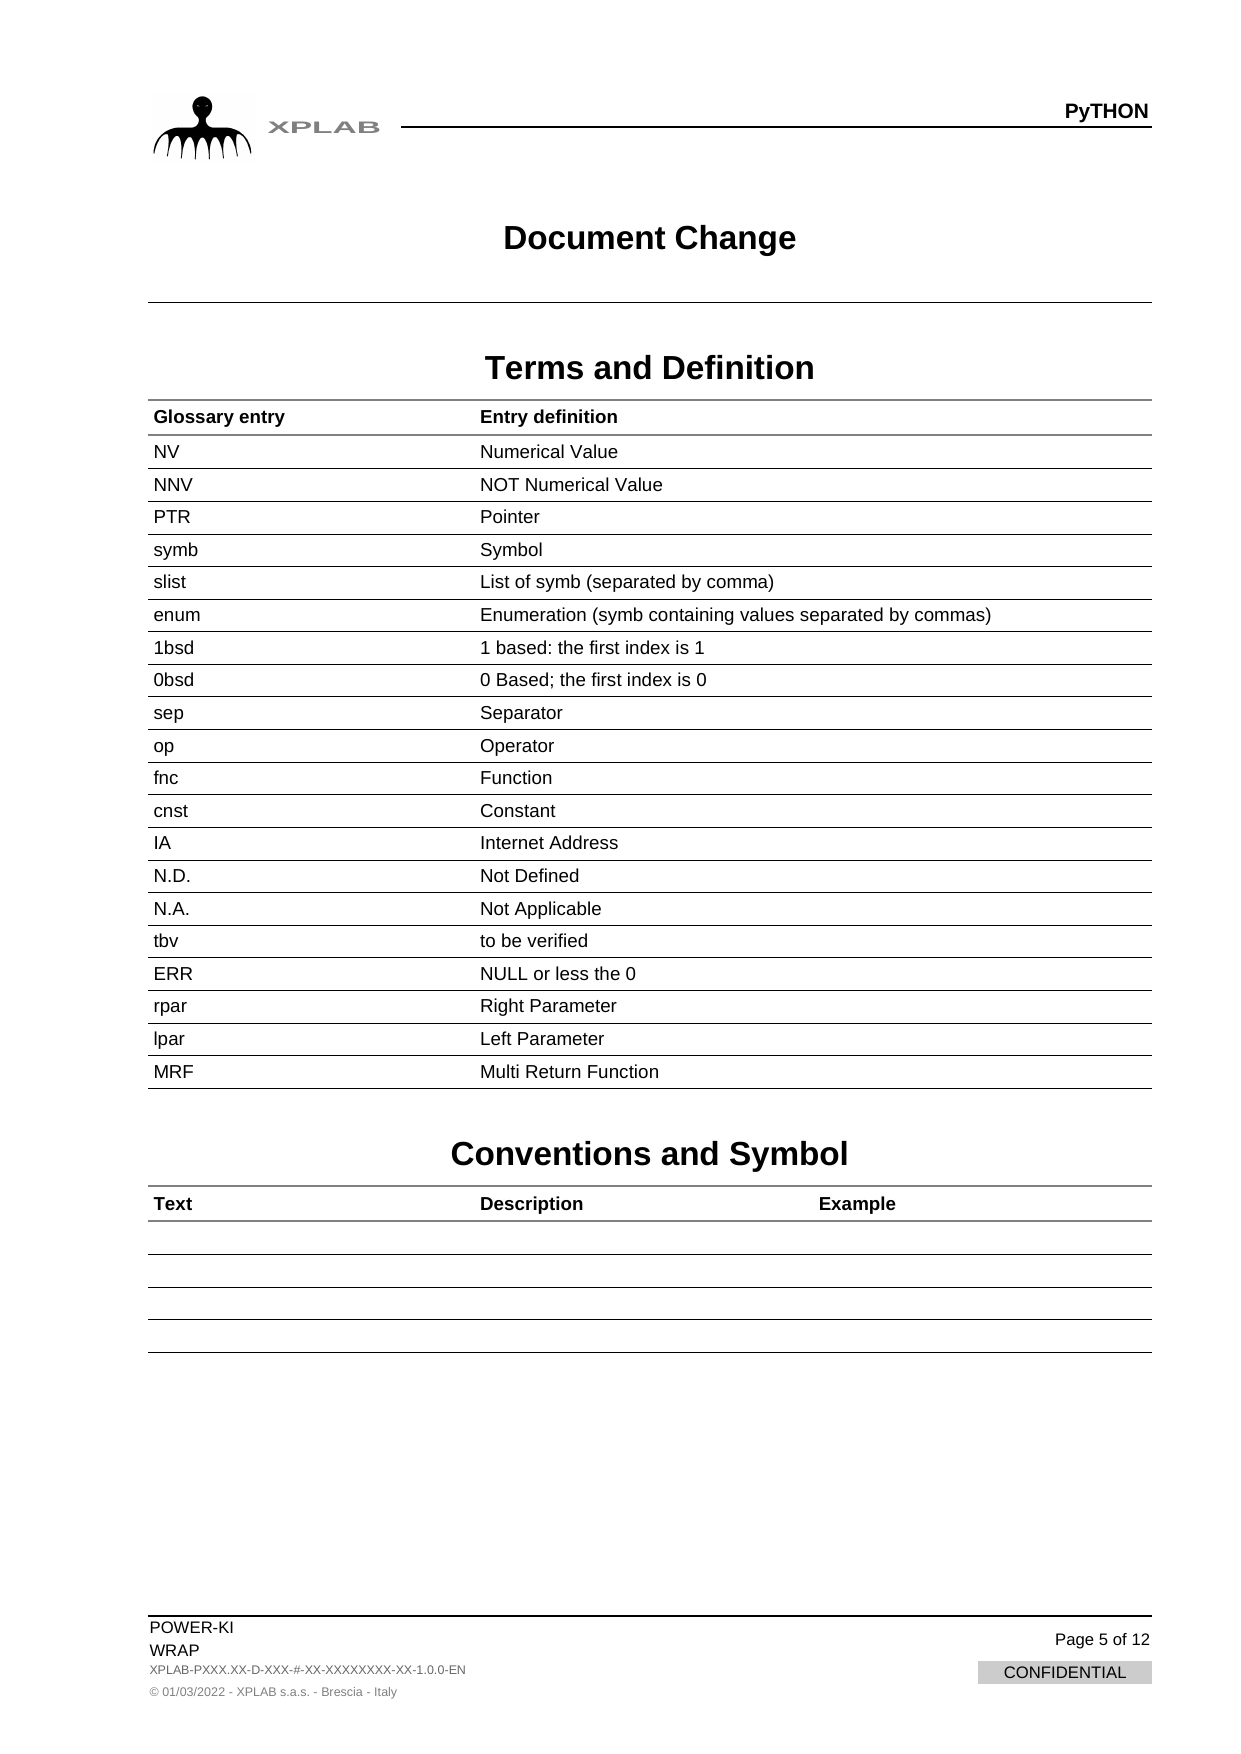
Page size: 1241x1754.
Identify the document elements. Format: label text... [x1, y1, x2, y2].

table_cell [148, 1320, 474, 1352]
table_cell Operator [474, 730, 1152, 762]
table_cell 0 Based; the first index is 0 [474, 665, 1152, 696]
table_cell [813, 1255, 1152, 1287]
table_cell Separator [474, 697, 1152, 729]
table_cell rpar [148, 991, 474, 1023]
picture [150, 91, 255, 163]
table_cell Internet Address [474, 828, 1152, 860]
table_cell NNV [148, 469, 474, 501]
table_cell fnc [148, 763, 474, 794]
table_cell NULL or less the 0 [474, 958, 1152, 990]
table_header Glossary entry [148, 401, 474, 434]
table_cell Left Parameter [474, 1024, 1152, 1055]
table_cell Not Applicable [474, 893, 1152, 925]
table_cell 0bsd [148, 665, 474, 696]
text Terms and Definition [148, 350, 1152, 387]
table_cell cnst [148, 795, 474, 827]
table_cell to be verified [474, 926, 1152, 957]
table_header Example [813, 1187, 1152, 1220]
table_cell Symbol [474, 535, 1152, 566]
table_cell [148, 1288, 474, 1319]
table_cell 1bsd [148, 632, 474, 664]
table_cell IA [148, 828, 474, 860]
table_cell Constant [474, 795, 1152, 827]
table_cell lpar [148, 1024, 474, 1055]
table_cell Enumeration (symb containing values separated by commas) [474, 600, 1152, 631]
table_cell Right Parameter [474, 991, 1152, 1023]
table_cell Not Defined [474, 861, 1152, 892]
table_cell MRF [148, 1056, 474, 1088]
table_cell NV [148, 436, 474, 468]
table_cell [474, 1320, 1152, 1352]
table_cell [474, 1288, 813, 1319]
table_cell enum [148, 600, 474, 631]
table_header Text [148, 1187, 474, 1220]
table_cell Function [474, 763, 1152, 794]
table_cell [148, 1255, 474, 1287]
table_cell 1 based: the first index is 1 [474, 632, 1152, 664]
text Document Change [148, 220, 1152, 257]
table_cell [813, 1222, 1152, 1254]
table_cell [813, 1288, 1152, 1319]
text Conventions and Symbol [148, 1136, 1152, 1173]
table_cell sep [148, 697, 474, 729]
table_cell N.D. [148, 861, 474, 892]
table_cell op [148, 730, 474, 762]
table_cell [474, 1222, 813, 1254]
table_cell [148, 1222, 474, 1254]
table_header [322, 269, 1152, 302]
table_cell symb [148, 535, 474, 566]
table_cell NOT Numerical Value [474, 469, 1152, 501]
table_cell List of symb (separated by comma) [474, 567, 1152, 599]
table_cell PTR [148, 502, 474, 534]
table_cell N.A. [148, 893, 474, 925]
table_header Description [474, 1187, 813, 1220]
table_cell [474, 1255, 813, 1287]
table_cell Numerical Value [474, 436, 1152, 468]
table_cell tbv [148, 926, 474, 957]
table_header Entry definition [474, 401, 1152, 434]
table_cell ERR [148, 958, 474, 990]
table_header [148, 269, 322, 302]
table_cell Multi Return Function [474, 1056, 1152, 1088]
table_cell Pointer [474, 502, 1152, 534]
table_cell slist [148, 567, 474, 599]
